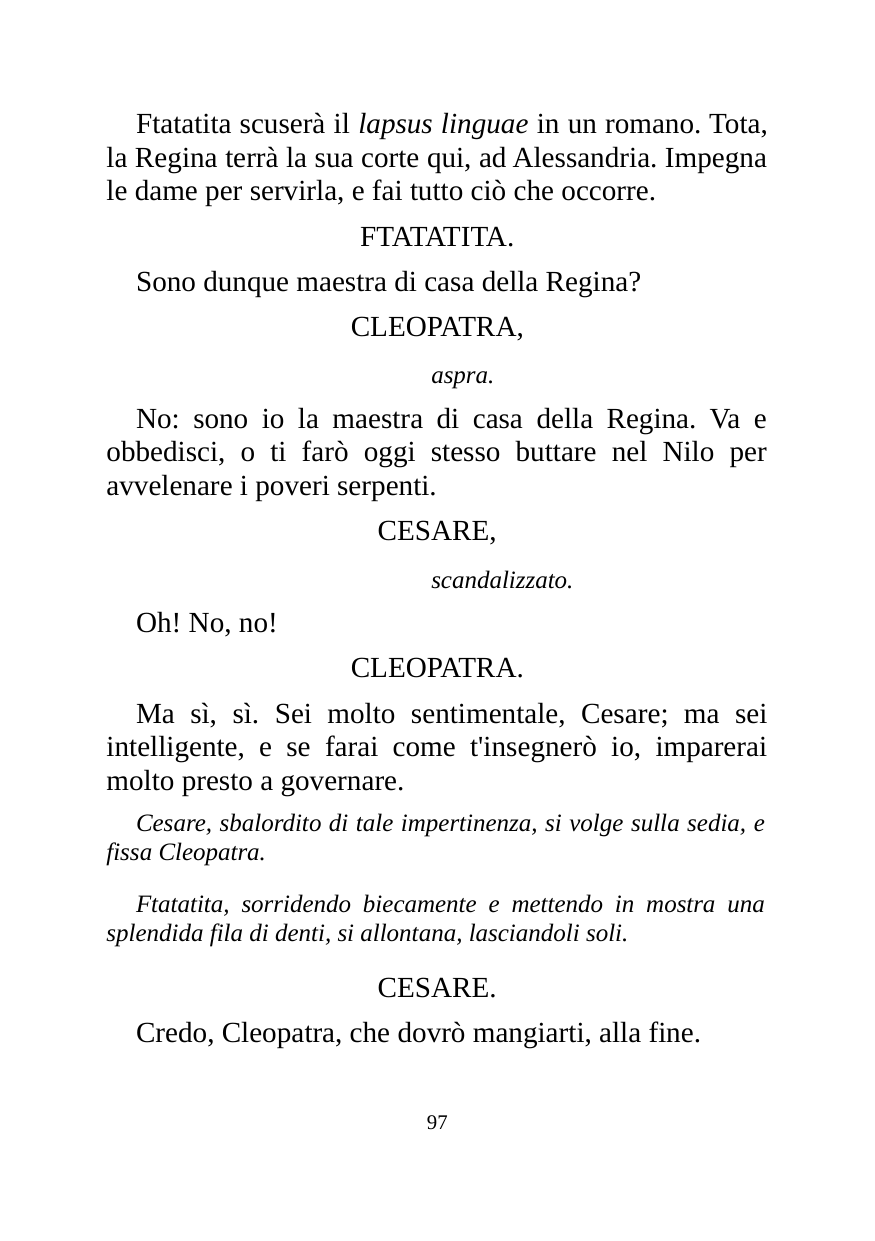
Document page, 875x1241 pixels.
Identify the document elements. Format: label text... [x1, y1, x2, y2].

text FTATATITA. [106, 219, 768, 252]
text Cesare, sbalordito di tale impertinenza, si volge sulla sedia, e fissa Cleopatra. [106, 808, 768, 866]
text CESARE. [106, 970, 768, 1004]
text Ftatatita scuserà il lapsus linguae in un romano. Tota, la Regina terrà la sua corte qui, ad Alessandria. Impegna le dame per servirla, e fai tutto ciò che occorre. [106, 106, 768, 207]
text aspra. [431, 361, 768, 389]
text Ma sì, sì. Sei molto sentimentale, Cesare; ma sei intelligente, e se farai come t'insegnerò io, imparerai molto presto a governare. [106, 696, 768, 796]
text Ftatatita, sorridendo biecamente e mettendo in mostra una splendida fila di denti, si allontana, lasciandoli soli. [106, 889, 768, 947]
text Oh! No, no! [106, 605, 768, 639]
text Credo, Cleopatra, che dovrò mangiarti, alla fine. [106, 1016, 768, 1049]
text Sono dunque maestra di casa della Regina? [106, 264, 768, 297]
text scandalizzato. [431, 565, 768, 593]
text No: sono io la maestra di casa della Regina. Va e obbedisci, o ti farò oggi stesso buttare nel Nilo per avvelenare i poveri serpenti. [106, 401, 768, 502]
text CLEOPATRA, [106, 309, 768, 343]
text CLEOPATRA. [106, 651, 768, 684]
text CESARE, [106, 513, 768, 547]
